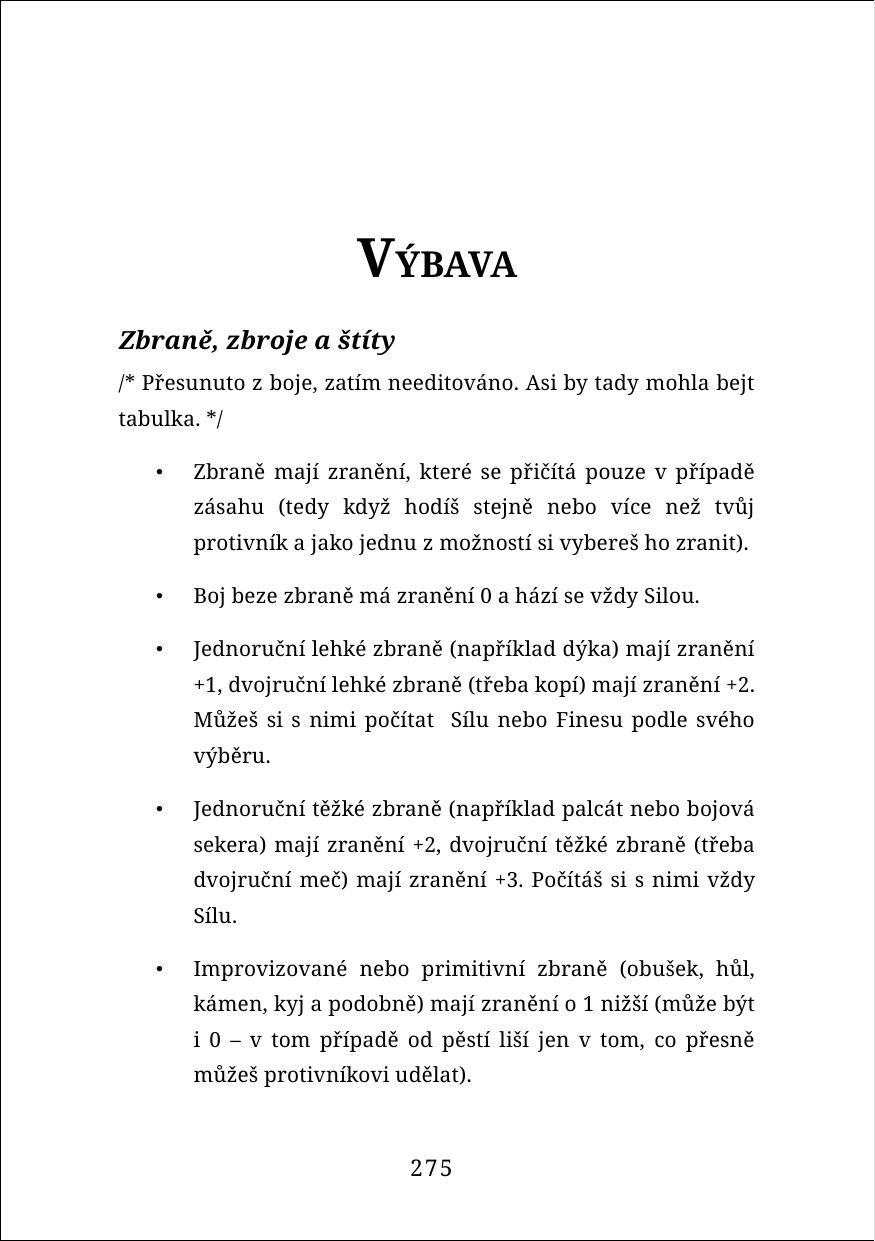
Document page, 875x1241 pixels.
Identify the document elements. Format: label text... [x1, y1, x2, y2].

list Jednoruční těžké zbraně (například palcát nebo bojová sekera) mají zranění +2, dvojruční těžké zbraně (třeba dvojruční meč) mají zranění +3. Počítáš si s nimi vždy Sílu. [156, 794, 756, 929]
list Zbraně mají zranění, které se přičítá pouze v případě zásahu (tedy když hodíš stejně nebo více než tvůj protivník a jako jednu z možností si vybereš ho zranit). [156, 457, 756, 556]
subtitle Zbraně, zbroje a štíty [118, 322, 756, 356]
list Jednoruční lehké zbraně (například dýka) mají zranění +1, dvojruční lehké zbraně (třeba kopí) mají zranění +2. Můžeš si s nimi počítat Sílu nebo Finesu podle svého výběru. [156, 634, 756, 769]
text /* Přesunuto z boje, zatím needitováno. Asi by tady mohla bejt tabulka. */ [118, 368, 756, 432]
list Improvizované nebo primitivní zbraně (obušek, hůl, kámen, kyj a podobně) mají zranění o 1 nižší (může být i 0 – v tom případě od pěstí liší jen v tom, co přesně můžeš protivníkovi udělat). [156, 954, 756, 1089]
subtitle Výbava [118, 219, 756, 293]
list Boj beze zbraně má zranění 0 a hází se vždy Silou. [156, 581, 756, 609]
